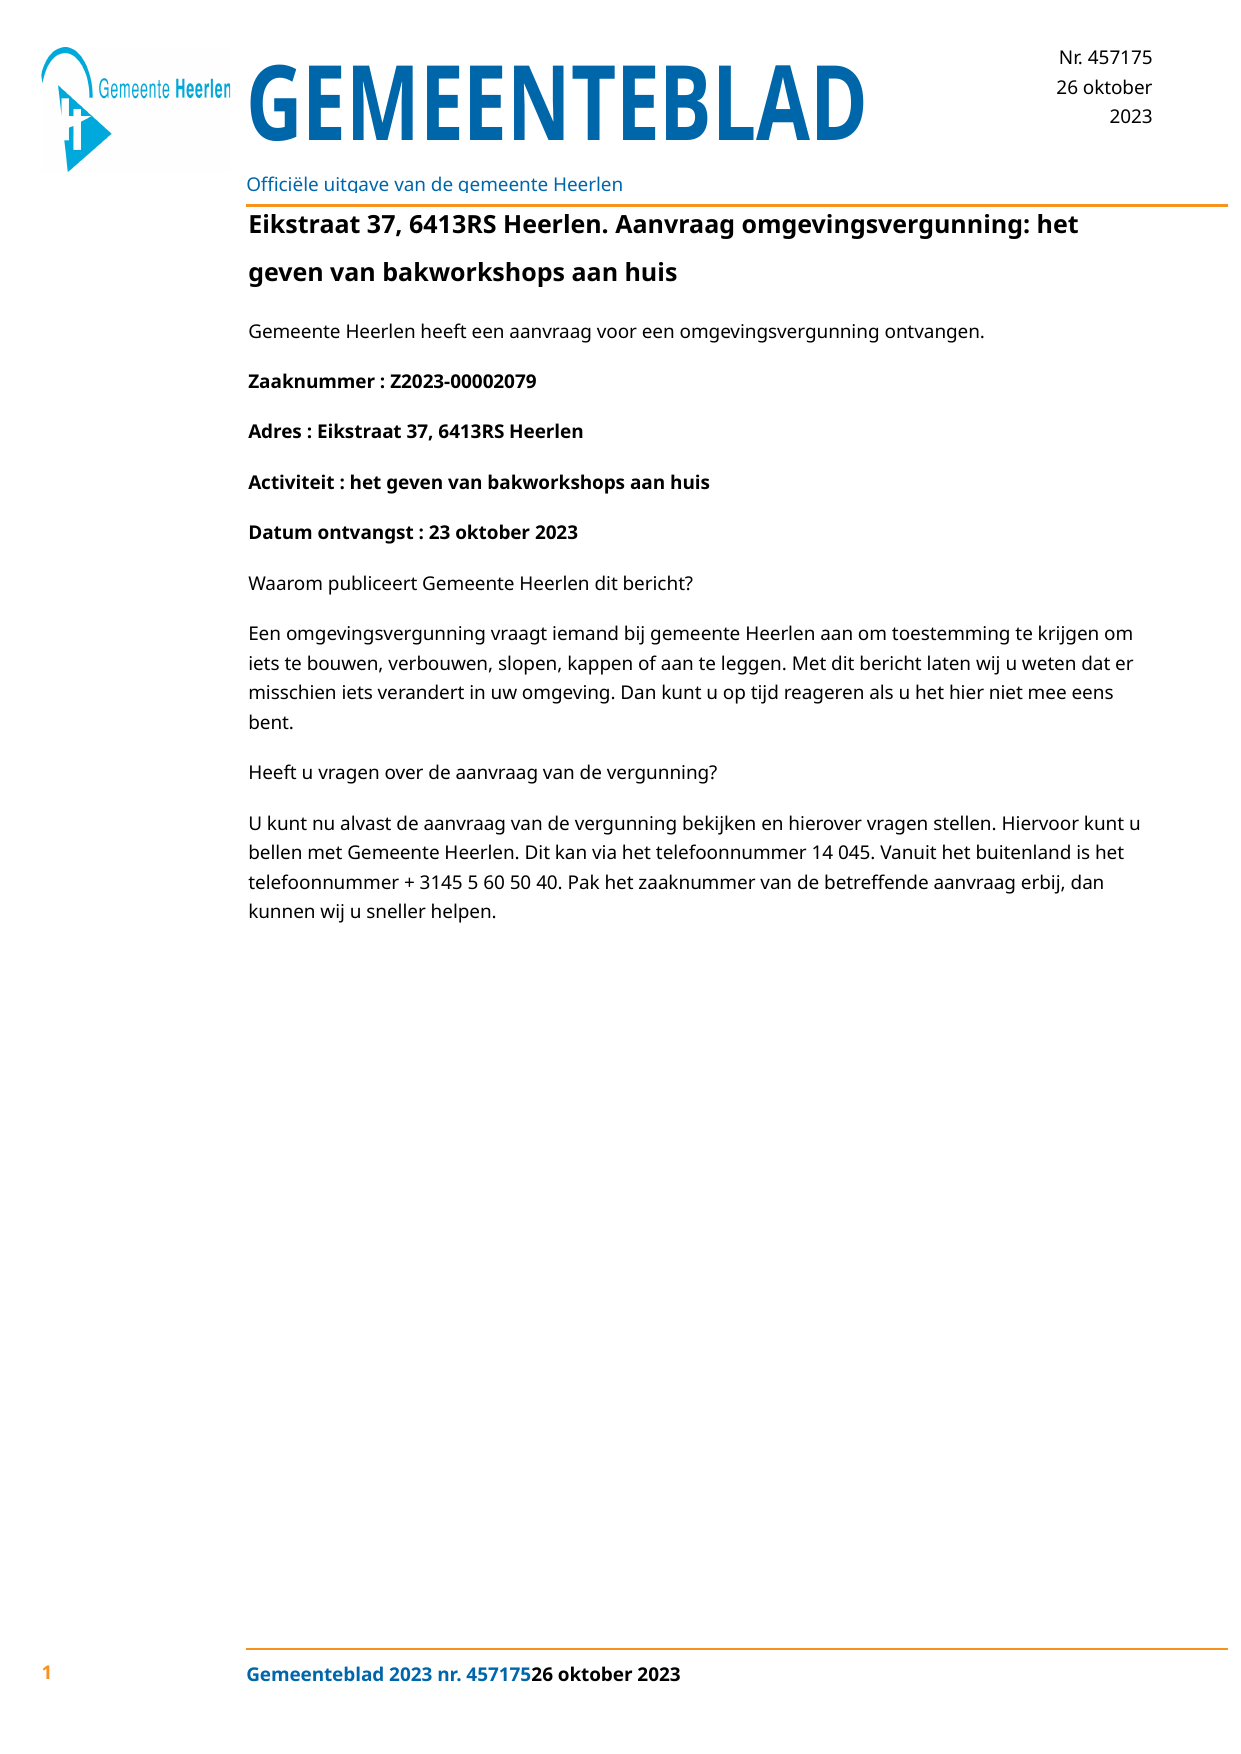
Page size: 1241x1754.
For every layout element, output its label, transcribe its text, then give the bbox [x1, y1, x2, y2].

text Zaaknummer : Z2023-00002079 [248, 368, 1152, 394]
text Een omgevingsvergunning vraagt iemand bij gemeente Heerlen aan om toestemming te krijgen om iets te bouwen, verbouwen, slopen, kappen of aan te leggen. Met dit bericht laten wij u weten dat er misschien iets verandert in uw omgeving. Dan kunt u op tijd reageren als u het hier niet mee eens bent. [248, 620, 1152, 735]
text Adres : Eikstraat 37, 6413RS Heerlen [248, 419, 1152, 444]
picture [41, 47, 59, 70]
text Heeft u vragen over de aanvraag van de vergunning? [248, 759, 1152, 785]
text Activiteit : het geven van bakworkshops aan huis [248, 469, 1152, 495]
picture [41, 47, 231, 172]
text U kunt nu alvast de aanvraag van de vergunning bekijken en hierover vragen stellen. Hiervoor kunt u bellen met Gemeente Heerlen. Dit kan via het telefoonnummer 14 045. Vanuit het buitenland is het telefoonnummer + 3145 5 60 50 40. Pak het zaaknummer van de betreffende aanvraag erbij, dan kunnen wij u sneller helpen. [248, 810, 1152, 924]
text Waarom publiceert Gemeente Heerlen dit bericht? [248, 570, 1152, 596]
text Datum ontvangst : 23 oktober 2023 [248, 519, 1152, 545]
text Gemeente Heerlen heeft een aanvraag voor een omgevingsvergunning ontvangen. [248, 318, 1152, 344]
text Eikstraat 37, 6413RS Heerlen. Aanvraag omgevingsvergunning: het geven van bakworkshops aan huis [248, 207, 1152, 288]
